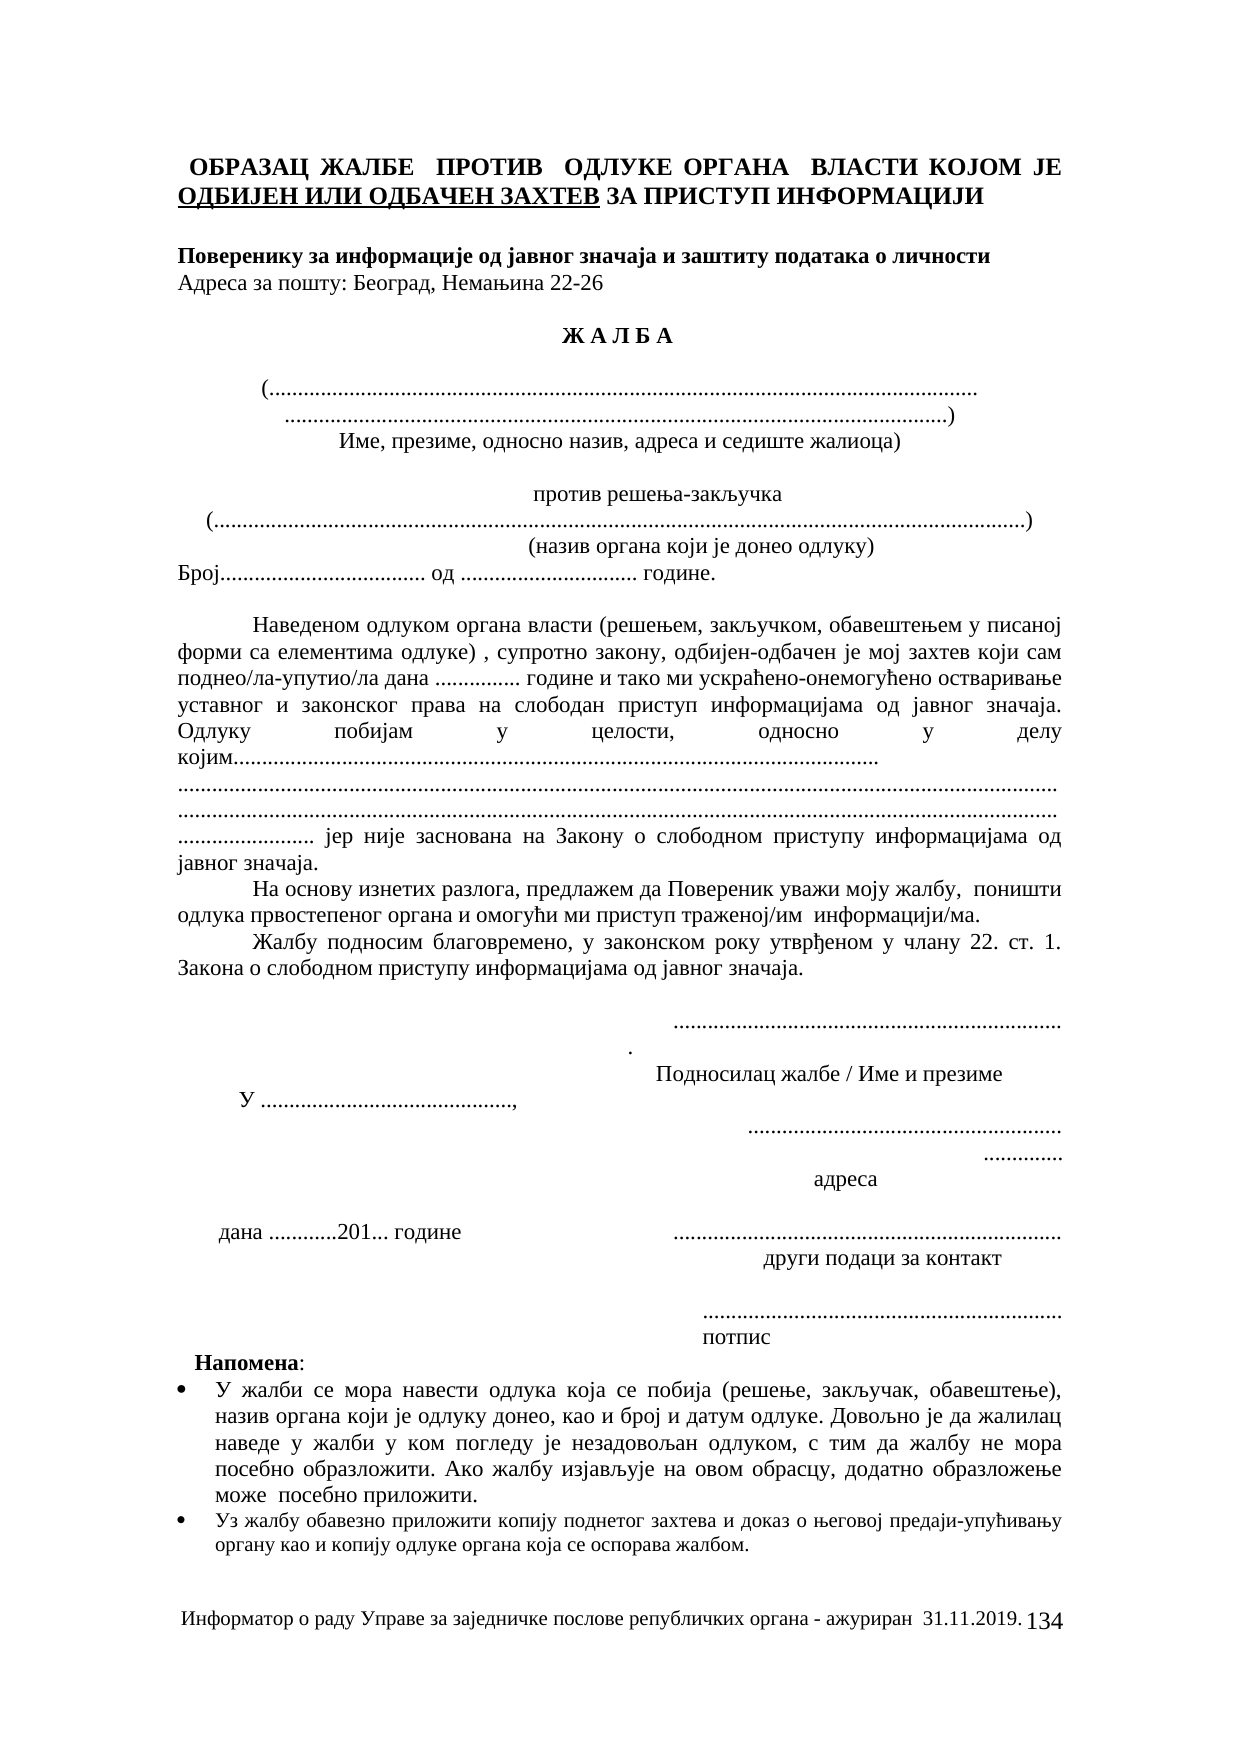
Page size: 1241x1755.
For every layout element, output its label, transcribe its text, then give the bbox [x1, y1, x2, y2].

text Напомена: [177, 1349, 1063, 1376]
text ....................................................................................................................) [177, 401, 1063, 427]
text (назив органа који је донео одлуку) [177, 532, 1063, 559]
subtitle ОБРАЗАЦ ЖАЛБЕ ПРОТИВ ОДЛУКЕ ОРГАНА ВЛАСТИ КОЈОМ ЈЕ ОДБИЈЕН ИЛИ ОДБАЧЕН ЗАХТЕВ ЗА ПРИСТУП ИНФОРМАЦИЈИ [177, 148, 1063, 210]
text Поверенику за информације од јавног значаја и заштиту података о личности [177, 243, 1063, 269]
text ............................................................................................................................................................................................................................................................................................................................................ јер није заснована на Закону о слободном приступу информацијама од јавног значаја. [177, 770, 1063, 875]
text ..................................................................... [627, 1007, 1063, 1059]
text Жалбу подносим благовремено, у законском року утврђеном у члану 22. ст. 1. Закона о слободном приступу информацијама од јавног значаја. [177, 928, 1063, 981]
text На основу изнетих разлога, предлажем да Повереник уважи моју жалбу, поништи одлука првостепеног органа и омогући ми приступ траженој/им информацији/ма. [177, 875, 1063, 928]
text ............................................................... потпис [702, 1297, 1063, 1349]
text Број.................................... од ............................... године. [177, 559, 1063, 585]
text Подносилац жалбе / Име и презиме [627, 1059, 1063, 1086]
text адреса [177, 1165, 1063, 1191]
text Име, презиме, односно назив, адреса и седиште жалиоца) [177, 427, 1063, 453]
text други подаци за контакт [702, 1244, 1063, 1270]
text против решења-закључка (..............................................................................................................................................) [177, 480, 1063, 532]
text (............................................................................................................................ [177, 374, 1063, 401]
text У ............................................, ..................................................................... [177, 1086, 1063, 1165]
list Уз жалбу обавезно приложити копију поднетог захтева и доказ о његовој предаји-упућивању органу као и копију одлуке органа која се оспорава жалбом. [177, 1508, 1063, 1556]
text Наведеном одлуком органа власти (решењем, закључком, обавештењем у писаној форми са елементима одлуке) , супротно закону, одбијен-одбачен је мој захтев који сам поднео/ла-упутио/ла дана ............... године и тако ми ускраћено-онемогућено остваривање уставног и законског права на слободан приступ информацијама од јавног значаја. Oдлуку побијам у целости, односно у делу којим................................................................................................................. [177, 612, 1063, 770]
text Ж А Л Б А [177, 322, 1063, 348]
text дана ............201... године .................................................................... [177, 1218, 1063, 1244]
list У жалби се мора навести одлука која се побија (решење, закључак, обавештење), назив органа који је одлуку донео, као и број и датум одлуке. Довољно је да жалилац наведе у жалби у ком погледу је незадовољан одлуком, с тим да жалбу не мора посебно образложити. Ако жалбу изјављује на овом обрасцу, додатно образложење може посебно приложити. [177, 1376, 1063, 1508]
text Адреса за пошту: Београд, Немањина 22-26 [177, 269, 1063, 295]
